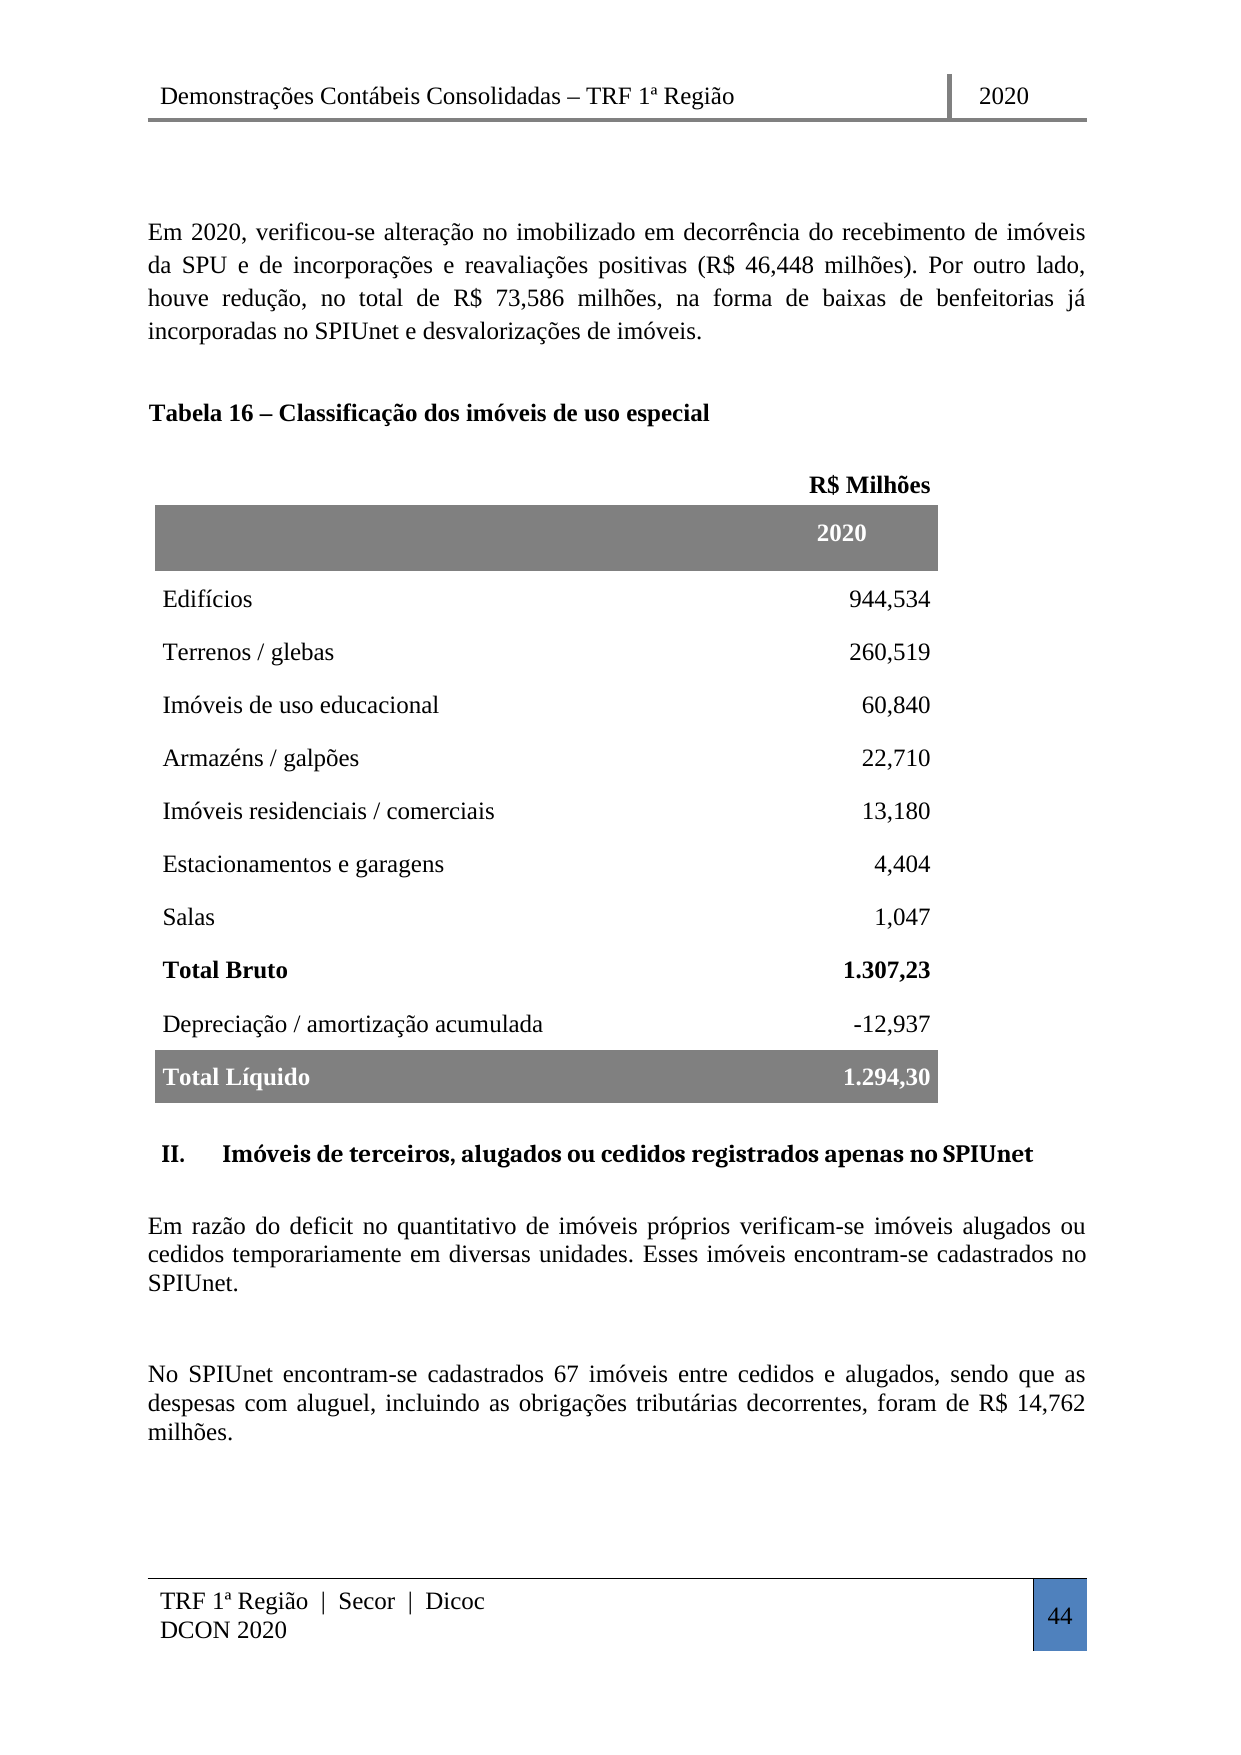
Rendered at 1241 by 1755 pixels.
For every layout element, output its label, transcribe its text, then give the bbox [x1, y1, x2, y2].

table_cell -12,937 [746, 996, 938, 1049]
table_cell 1,047 [746, 890, 938, 943]
table_cell Edifícios [155, 571, 746, 624]
table_cell 1.307,23 [746, 943, 938, 996]
table_cell Imóveis residenciais / comerciais [155, 784, 746, 837]
table_cell 260,519 [746, 625, 938, 678]
table_cell Depreciação / amortização acumulada [155, 996, 746, 1049]
table_cell 4,404 [746, 837, 938, 890]
text Em 2020, verificou-se alteração no imobilizado em decorrência do recebimento de imóveis da SPU e de incorporações e reavaliações positivas (R$ 46,448 milhões). Por outro lado, houve redução, no total de R$ 73,586 milhões, na forma de baixas de benfeitorias já incorporadas no SPIUnet e desvalorizações de imóveis. [148, 217, 1087, 345]
table_cell [155, 505, 746, 571]
table_cell Salas [155, 890, 746, 943]
list Imóveis de terceiros, alugados ou cedidos registrados apenas no SPIUnet [185, 1140, 1087, 1169]
text Tabela 16 – Classificação dos imóveis de uso especial [149, 396, 1086, 429]
table_cell Terrenos / glebas [155, 625, 746, 678]
table_cell Estacionamentos e garagens [155, 837, 746, 890]
table_cell 1.294,30 [746, 1050, 938, 1103]
table_cell 60,840 [746, 678, 938, 731]
table_cell 13,180 [746, 784, 938, 837]
table_cell 944,534 [746, 571, 938, 624]
table_cell Armazéns / galpões [155, 731, 746, 784]
text Em razão do deficit no quantitativo de imóveis próprios verificam-se imóveis alugados ou cedidos temporariamente em diversas unidades. Esses imóveis encontram-se cadastrados no SPIUnet. [148, 1211, 1087, 1297]
table_cell 22,710 [746, 731, 938, 784]
table_header R$ Milhões [155, 470, 938, 505]
table_cell Total Líquido [155, 1050, 746, 1103]
table_cell Imóveis de uso educacional [155, 678, 746, 731]
table_cell Total Bruto [155, 943, 746, 996]
table_cell 2020 [746, 505, 938, 571]
text No SPIUnet encontram-se cadastrados 67 imóveis entre cedidos e alugados, sendo que as despesas com aluguel, incluindo as obrigações tributárias decorrentes, foram de R$ 14,762 milhões. [148, 1359, 1087, 1446]
